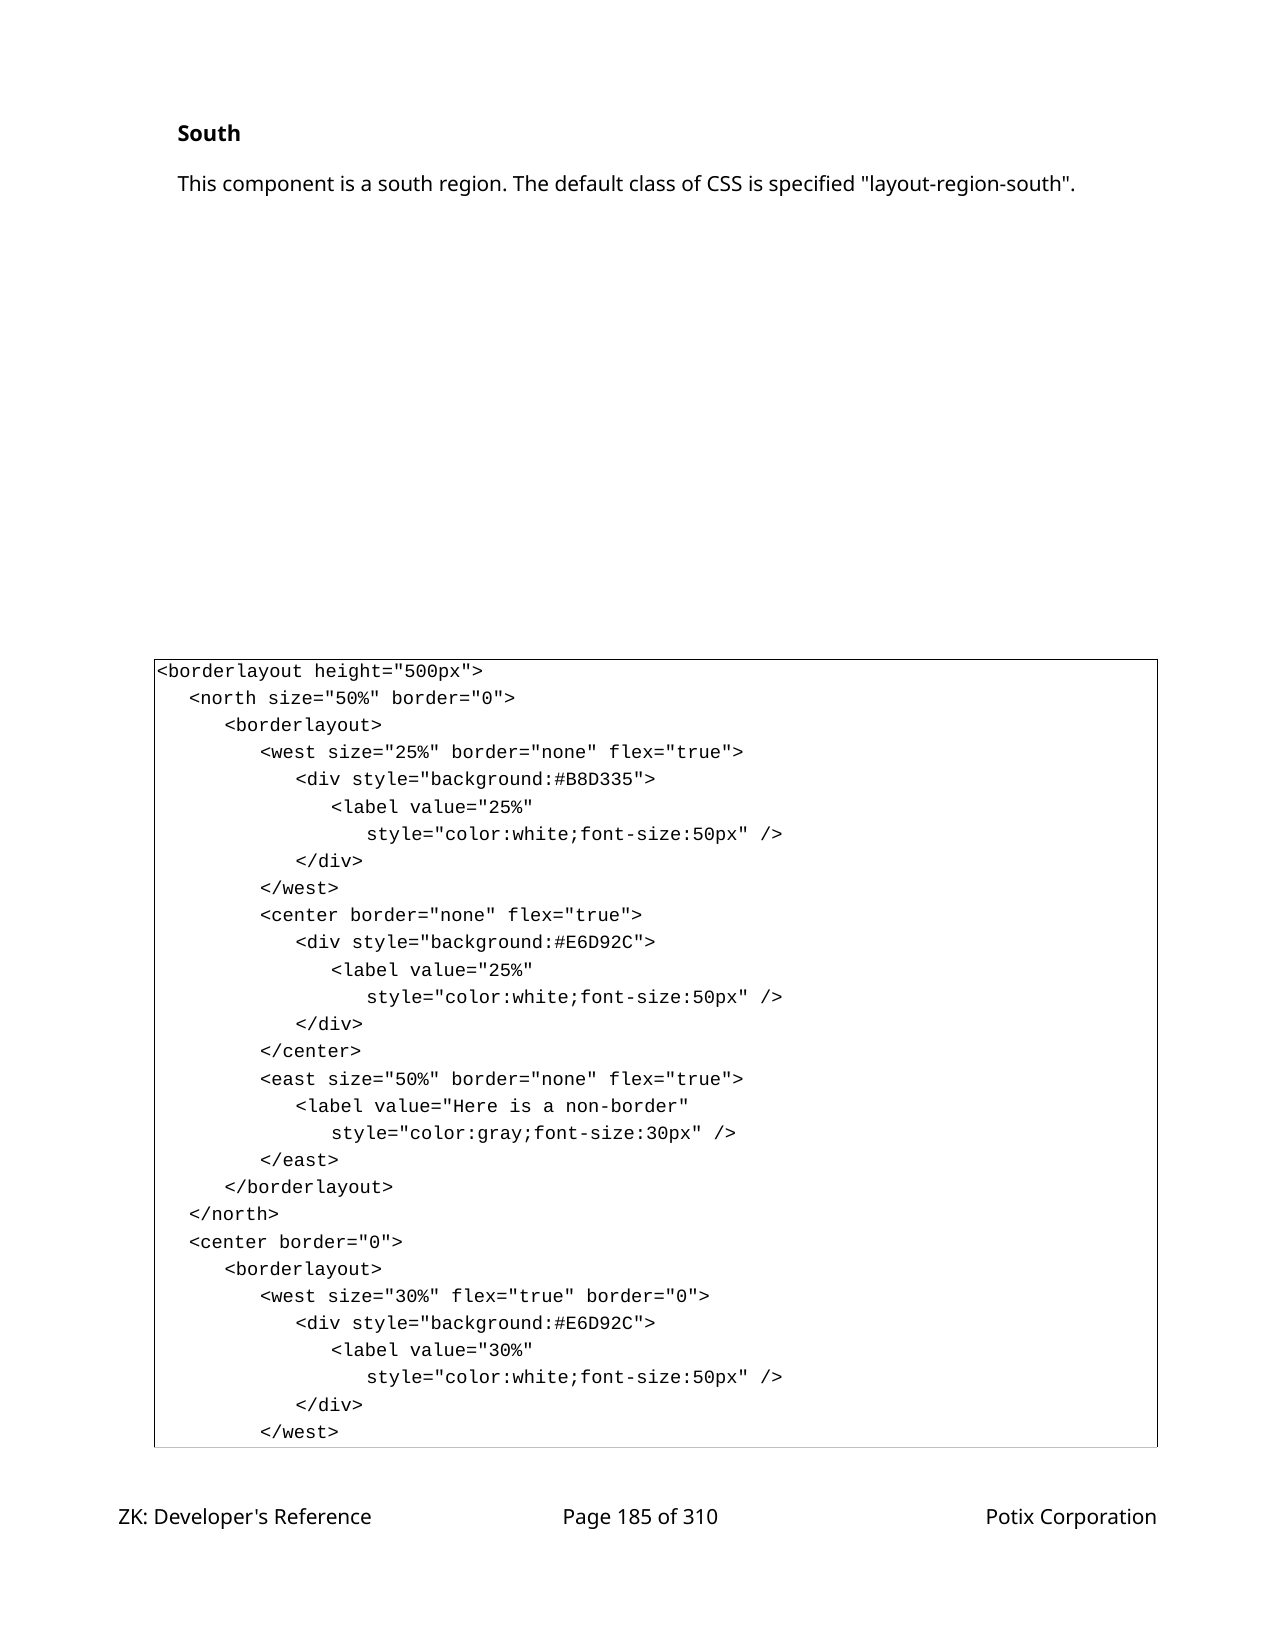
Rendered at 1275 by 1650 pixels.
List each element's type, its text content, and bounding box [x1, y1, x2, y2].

text style="color:white;font-size:50px" /> [155, 1365, 1157, 1390]
subtitle South [177, 118, 1157, 148]
text <borderlayout> [155, 713, 1157, 737]
text <west size="25%" border="none" flex="true"> [155, 740, 1157, 764]
text </borderlayout> [155, 1175, 1157, 1199]
text <div style="background:#E6D92C"> [155, 930, 1157, 955]
text </west> [155, 876, 1157, 900]
text <east size="50%" border="none" flex="true"> [155, 1066, 1157, 1091]
text <borderlayout> [155, 1257, 1157, 1281]
text <label value="30%" [155, 1338, 1157, 1362]
text </west> [155, 1420, 1157, 1447]
text <west size="30%" flex="true" border="0"> [155, 1284, 1157, 1308]
text <borderlayout height="500px"> [155, 660, 1157, 683]
text style="color:gray;font-size:30px" /> [155, 1121, 1157, 1145]
text <div style="background:#E6D92C"> [155, 1311, 1157, 1335]
text This component is a south region. The default class of CSS is specified "layout-region-south". [177, 169, 1157, 197]
text <label value="Here is a non-border" [155, 1093, 1157, 1118]
text <div style="background:#B8D335"> [155, 767, 1157, 792]
text <label value="25%" [155, 794, 1157, 819]
text <north size="50%" border="0"> [155, 686, 1157, 710]
text style="color:white;font-size:50px" /> [155, 985, 1157, 1009]
text <center border="0"> [155, 1229, 1157, 1254]
text <center border="none" flex="true"> [155, 903, 1157, 927]
text </east> [155, 1148, 1157, 1172]
text style="color:white;font-size:50px" /> [155, 822, 1157, 846]
text </center> [155, 1039, 1157, 1063]
text </div> [155, 849, 1157, 873]
text <label value="25%" [155, 958, 1157, 982]
text </north> [155, 1202, 1157, 1227]
text </div> [155, 1393, 1157, 1417]
text </div> [155, 1012, 1157, 1036]
